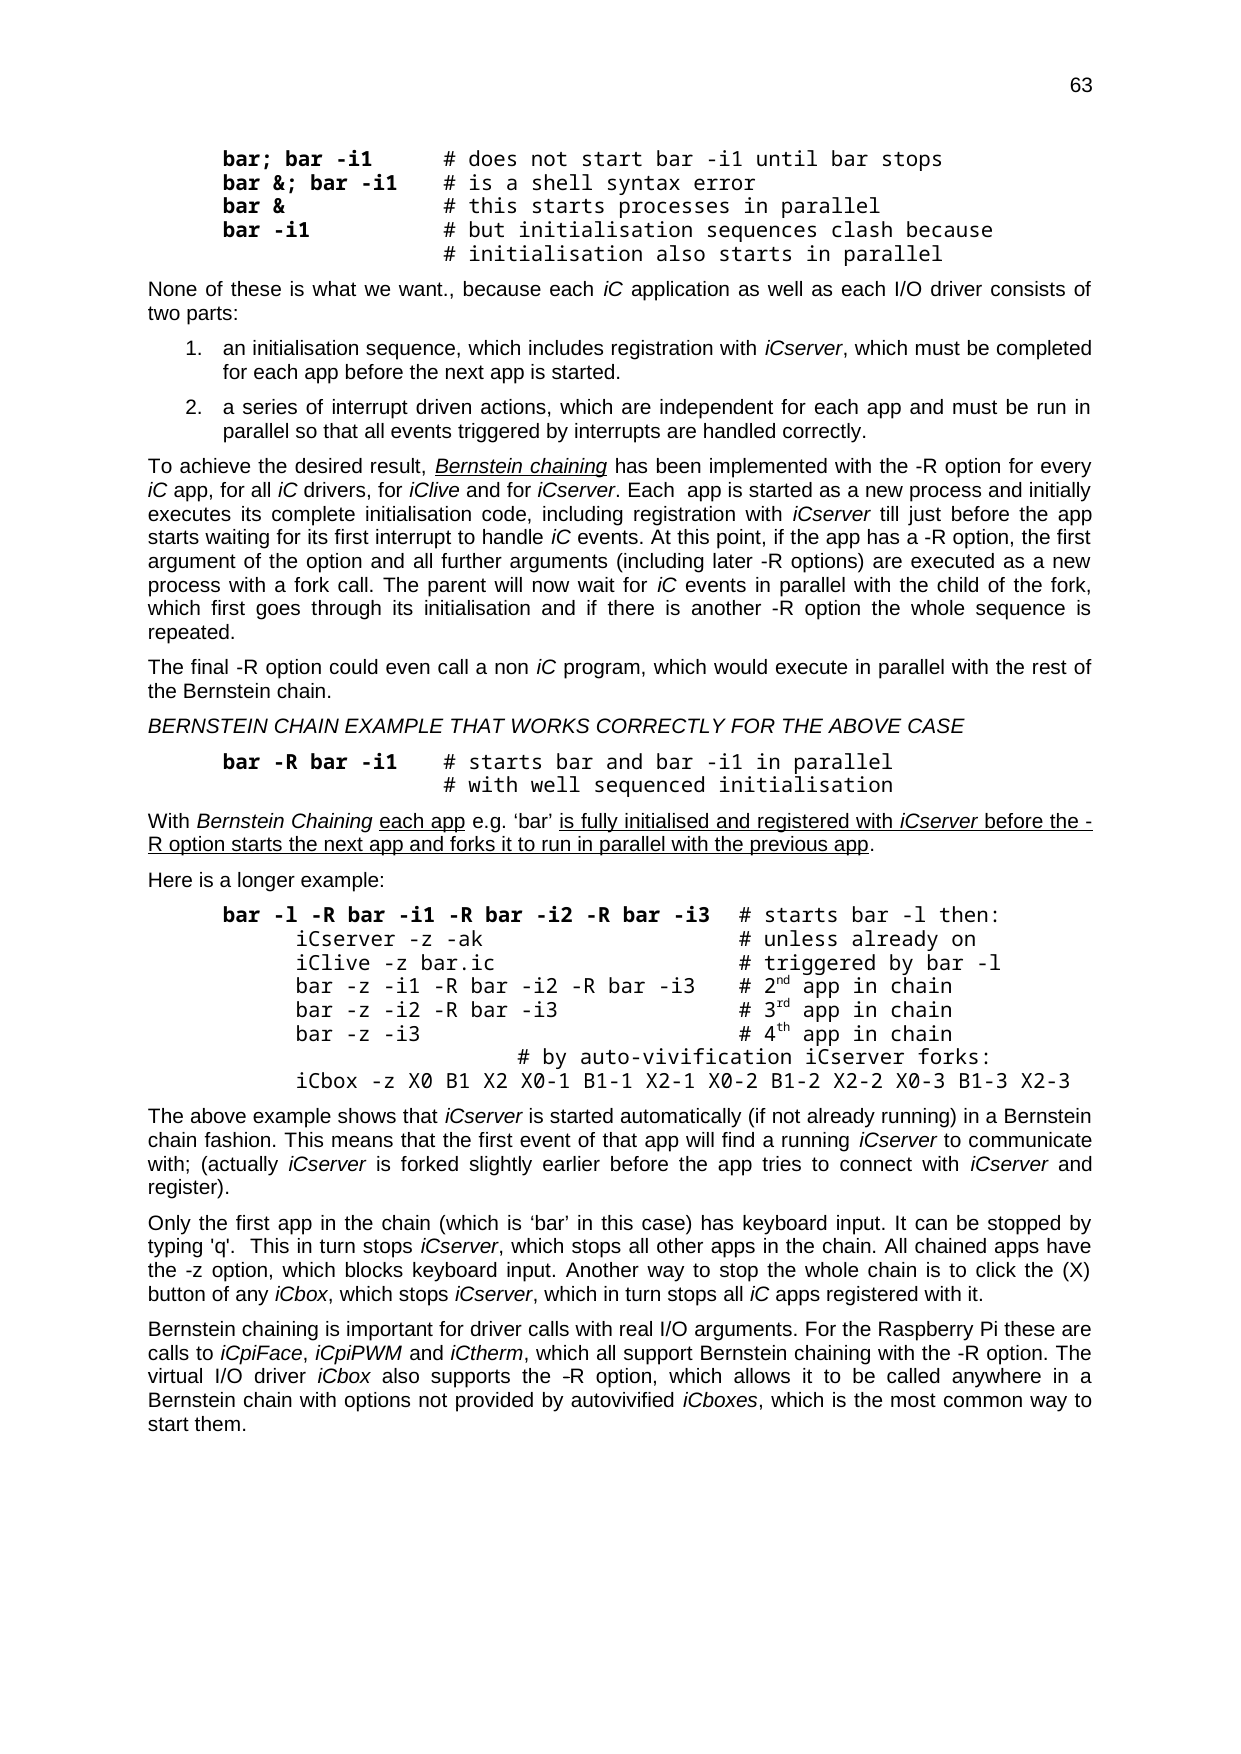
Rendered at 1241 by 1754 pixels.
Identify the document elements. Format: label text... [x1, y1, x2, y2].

text BERNSTEIN CHAIN EXAMPLE THAT WORKS CORRECTLY FOR THE ABOVE CASE [148, 715, 1092, 738]
text bar -R bar -i1 # starts bar and bar -i1 in parallel # with well sequenced initialisation [223, 750, 1092, 798]
text Only the first app in the chain (which is ‘bar’ in this case) has keyboard input. It can be stopped by typing 'q'. This in turn stops iCserver, which stops all other apps in the chain. All chained apps have the -z option, which blocks keyboard input. Another way to stop the whole chain is to click the (X) button of any iCbox, which stops iCserver, which in turn stops all iC apps registered with it. [148, 1211, 1092, 1306]
text Bernstein chaining is important for driver calls with real I/O arguments. For the Raspberry Pi these are calls to iCpiFace, iCpiPWM and iCtherm, which all support Bernstein chaining with the -R option. The virtual I/O driver iCbox also supports the -R option, which allows it to be called anywhere in a Bernstein chain with options not provided by autovivified iCboxes, which is the most common way to start them. [148, 1317, 1092, 1436]
list an initialisation sequence, which includes registration with iCserver, which must be completed for each app before the next app is started. [185, 337, 1092, 384]
text The above example shows that iCserver is started automatically (if not already running) in a Bernstein chain fashion. This means that the first event of that app will find a running iCserver to communicate with; (actually iCserver is forked slightly earlier before the app tries to connect with iCserver and register). [148, 1105, 1092, 1199]
text bar; bar -i1 # does not start bar -i1 until bar stops bar &; bar -i1 # is a shell syntax error bar & # this starts processes in parallel bar -i1 # but initialisation sequences clash because # initialisation also starts in parallel [223, 148, 1092, 266]
text bar -l -R bar -i1 -R bar -i2 -R bar -i3 # starts bar -l then: iCserver -z -ak # unless already on iClive -z bar.ic # triggered by bar -l bar -z -i1 -R bar -i2 -R bar -i3 # 2nd app in chain bar -z -i2 -R bar -i3 # 3rd app in chain bar -z -i3 # 4th app in chain # by auto-vivification iCserver forks: iCbox -z X0 B1 X2 X0-1 B1-1 X2-1 X0-2 B1-2 X2-2 X0-3 B1-3 X2-3 [223, 904, 1092, 1093]
text None of these is what we want., because each iC application as well as each I/O driver consists of two parts: [148, 278, 1092, 325]
list a series of interrupt driven actions, which are independent for each app and must be run in parallel so that all events triggered by interrupts are handled correctly. [185, 396, 1092, 443]
text With Bernstein Chaining each app e.g. ‘bar’ is fully initialised and registered with iCserver before the -R option starts the next app and forks it to run in parallel with the previous app. [148, 809, 1092, 857]
text Here is a longer example: [148, 868, 1092, 892]
text To achieve the desired result, Bernstein chaining has been implemented with the -R option for every iC app, for all iC drivers, for iClive and for iCserver. Each app is started as a new process and initially executes its complete initialisation code, including registration with iCserver till just before the app starts waiting for its first interrupt to handle iC events. At this point, if the app has a -R option, the first argument of the option and all further arguments (including later -R options) are executed as a new process with a fork call. The parent will now wait for iC events in parallel with the child of the fork, which first goes through its initialisation and if there is another -R option the whole sequence is repeated. [148, 455, 1092, 644]
text The final -R option could even call a non iC program, which would execute in parallel with the rest of the Bernstein chain. [148, 656, 1092, 703]
